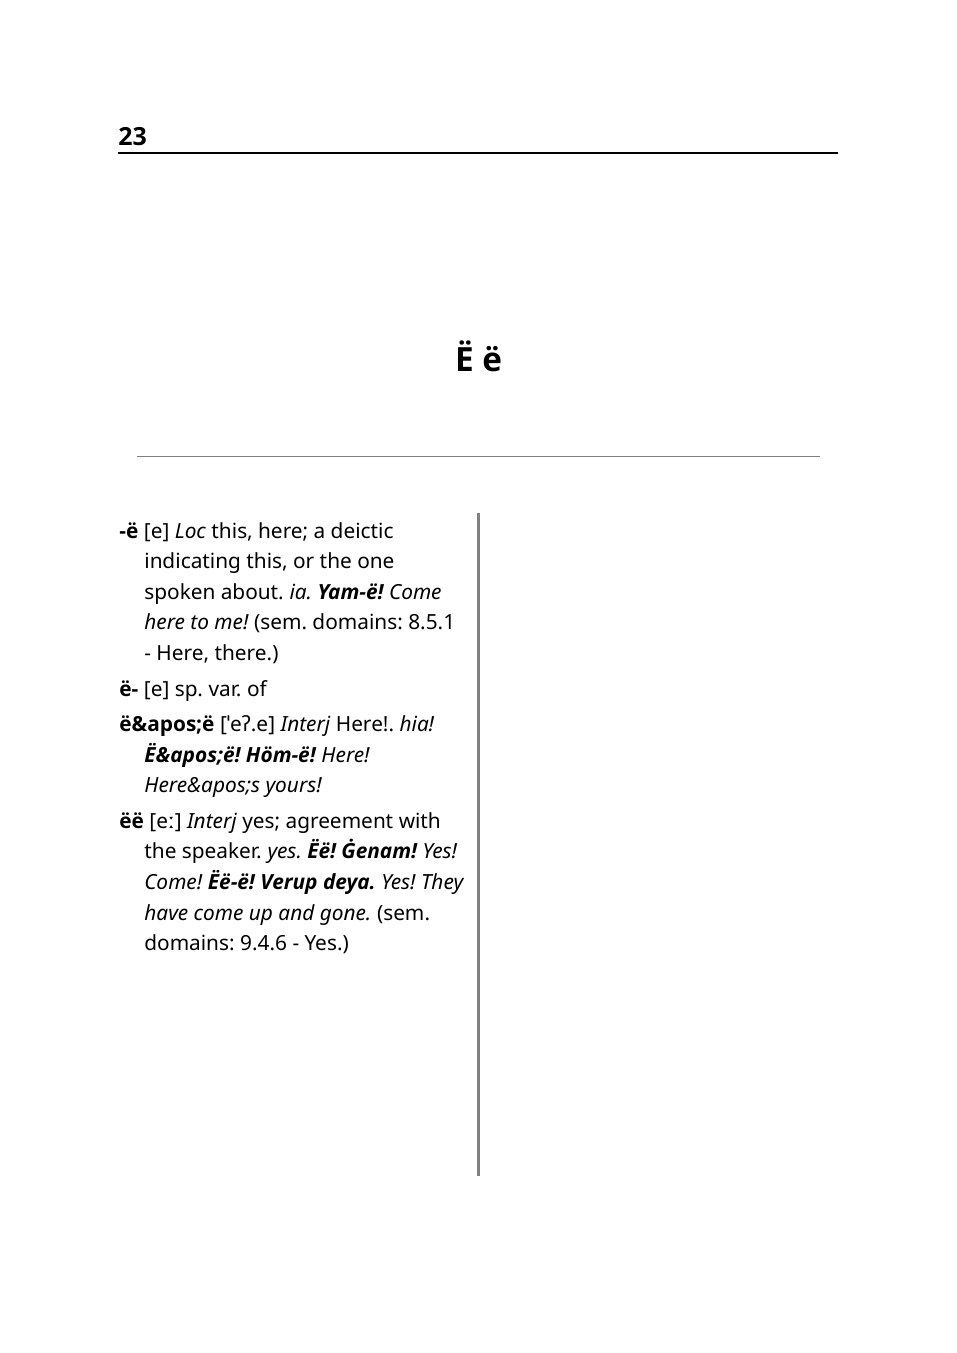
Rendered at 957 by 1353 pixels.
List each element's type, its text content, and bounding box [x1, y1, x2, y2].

text ë- [e] sp. var. of [119, 671, 466, 706]
text Ë ë [137, 261, 820, 456]
text ëë [eː] Interj yes; agreement with the speaker. yes. Ëë! Ġenam! Yes! Come! Ëë-ë! Verup deya. Yes! They have come up and gone. (sem. domains: 9.4.6 - Yes.) [119, 803, 466, 961]
text -ë [e] Loc this, here; a deictic indicating this, or the one spoken about. ia. Yam-ë! Come here to me! (sem. domains: 8.5.1 - Here, there.) [119, 514, 466, 671]
text ë&apos;ë [ˈeʔ.e] Interj Here!. hia! Ë&apos;ë! Höm-ë! Here! Here&apos;s yours! [119, 706, 466, 803]
